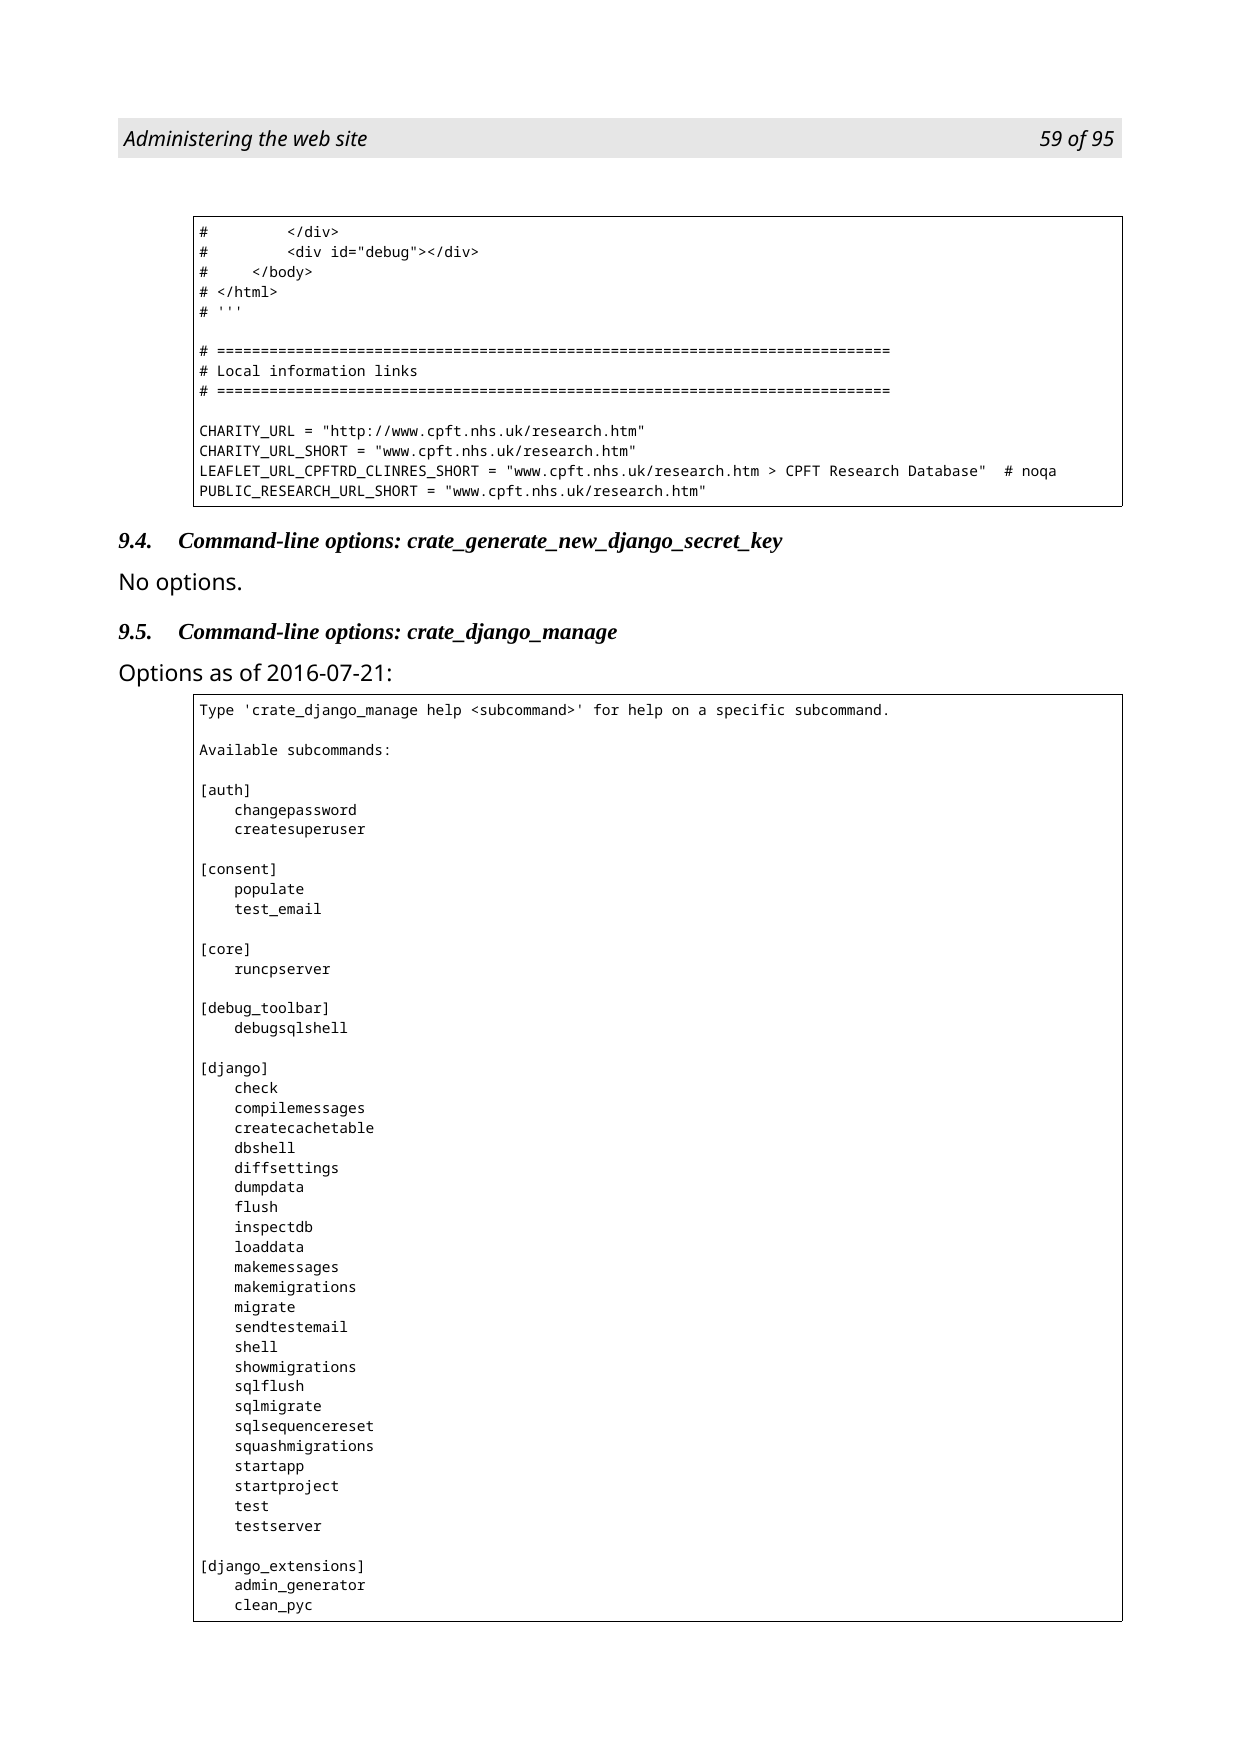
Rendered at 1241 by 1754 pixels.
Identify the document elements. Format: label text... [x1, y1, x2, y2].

table_header # </div> # <div id="debug"></div> # </body> # </html> # ''' # ============================================================================= # Local information links # ============================================================================= CHARITY_URL = "http://www.cpft.nhs.uk/research.htm" CHARITY_URL_SHORT = "www.cpft.nhs.uk/research.htm" LEAFLET_URL_CPFTRD_CLINRES_SHORT = "www.cpft.nhs.uk/research.htm > CPFT Research Database" # noqa PUBLIC_RESEARCH_URL_SHORT = "www.cpft.nhs.uk/research.htm" [194, 217, 1122, 506]
table_header Type 'crate_django_manage help <subcommand>' for help on a specific subcommand. Available subcommands: [auth] changepassword createsuperuser [consent] populate test_email [core] runcpserver [debug_toolbar] debugsqlshell [django] check compilemessages createcachetable dbshell diffsettings dumpdata flush inspectdb loaddata makemessages makemigrations migrate sendtestemail shell showmigrations sqlflush sqlmigrate sqlsequencereset squashmigrations startapp startproject test testserver [django_extensions] admin_generator clean_pyc [194, 695, 1122, 1621]
subtitle Command-line options: crate_django_manage [118, 618, 1122, 644]
text No options. [118, 566, 1122, 597]
subtitle Command-line options: crate_generate_new_django_secret_key [118, 527, 1122, 553]
text Options as of 2016-07-21: [118, 657, 1122, 688]
